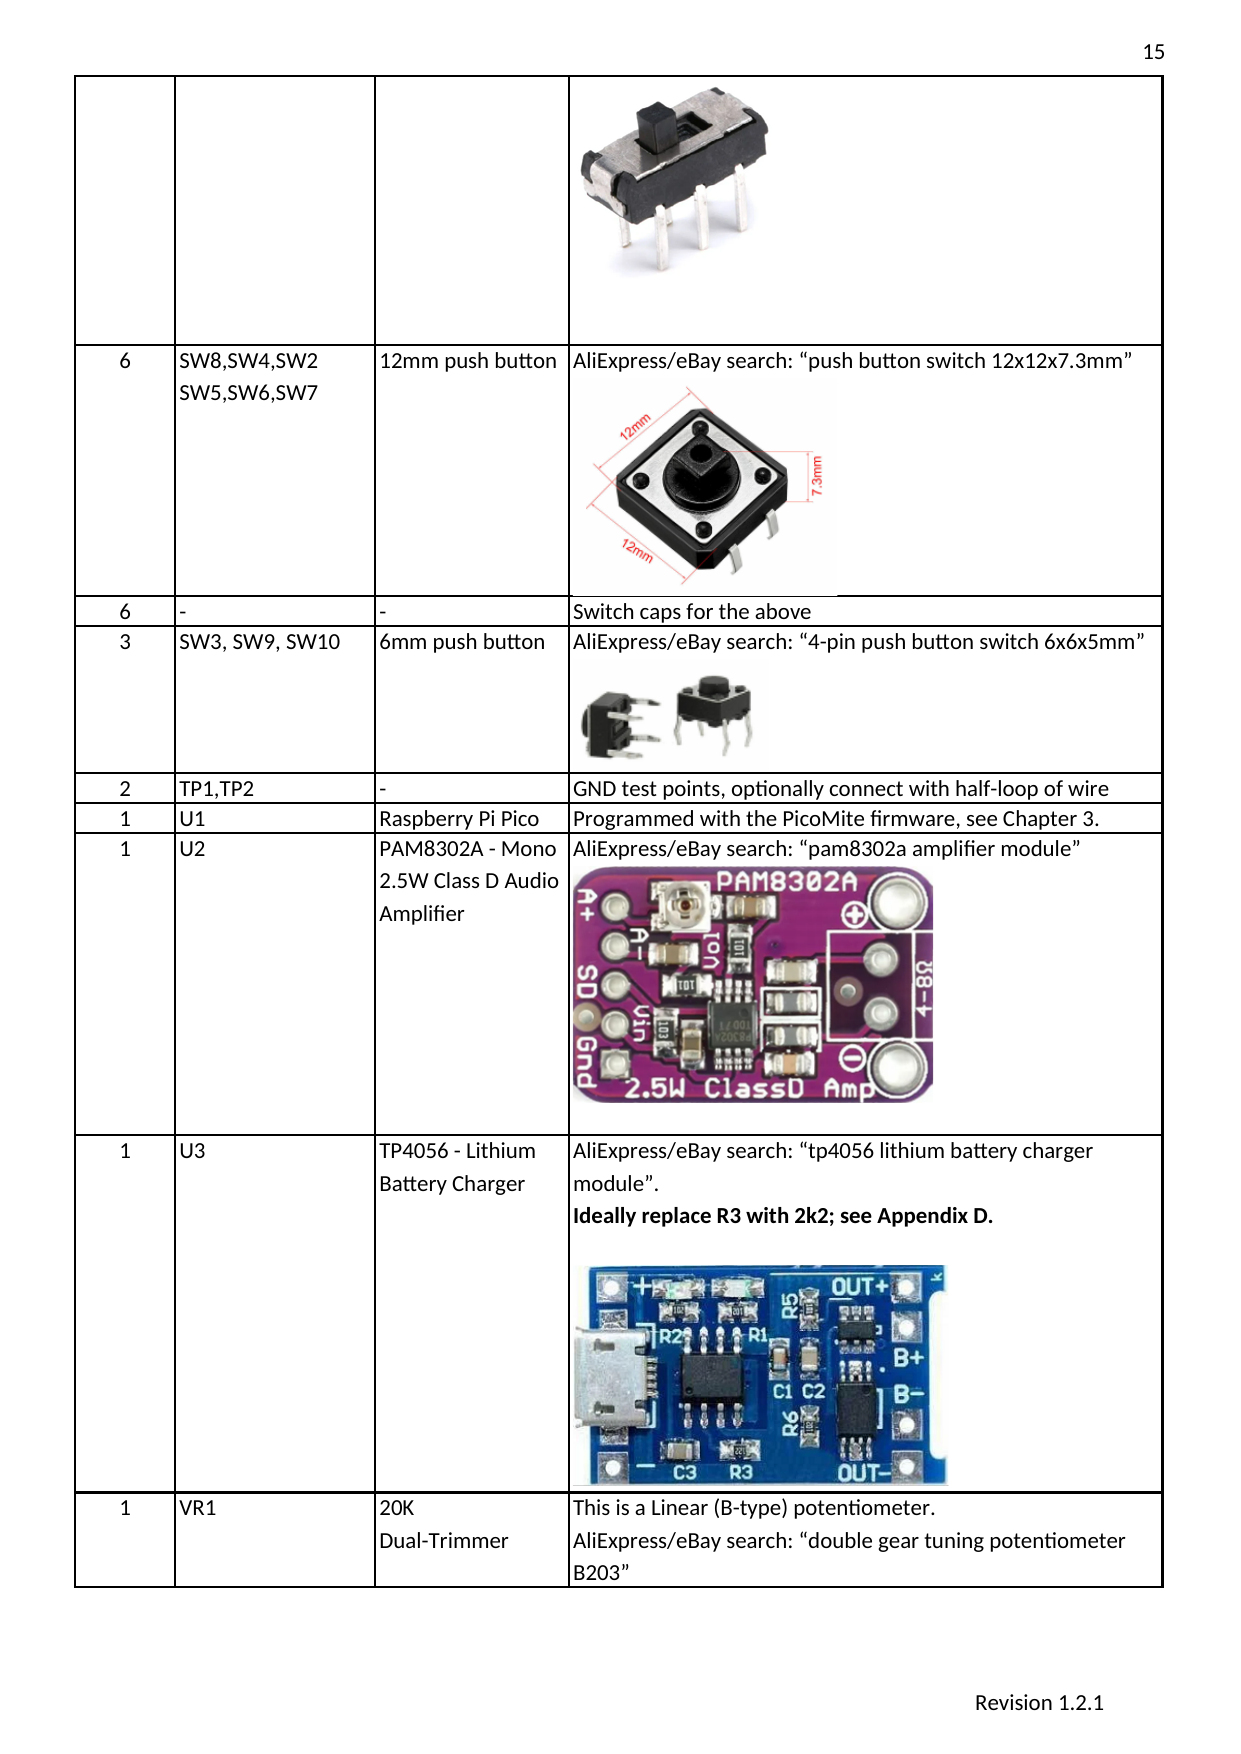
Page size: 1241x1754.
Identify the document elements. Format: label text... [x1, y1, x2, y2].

table_cell This is a Linear (B-type) potentiometer. AliExpress/eBay search: “double gear tuning potentiometer B203” [570, 1494, 1161, 1586]
table_cell AliExpress/eBay search: “tp4056 lithium battery charger module”. Ideally replace R3 with 2k2; see Appendix D. [570, 1136, 1161, 1491]
table_cell SW8,SW4,SW2 SW5,SW6,SW7 [176, 346, 374, 595]
table_cell U2 [176, 834, 374, 1134]
table_cell Programmed with the PicoMite firmware, see Chapter 3. [570, 804, 1161, 832]
table_cell [76, 77, 174, 344]
table_cell GND test points, optionally connect with half-loop of wire [570, 774, 1161, 802]
table_cell 2 [76, 774, 174, 802]
table_cell 12mm push button [376, 346, 568, 595]
table_cell - [376, 774, 568, 802]
picture [572, 1265, 963, 1492]
table_cell U1 [176, 804, 374, 832]
picture [572, 659, 773, 772]
table_cell - [176, 597, 374, 625]
table_cell 6 [76, 597, 174, 625]
table_cell TP4056 - Lithium Battery Charger [376, 1136, 568, 1491]
table_cell VR1 [176, 1494, 374, 1586]
table_cell TP1,TP2 [176, 774, 374, 802]
table_cell PAM8302A - Mono 2.5W Class D Audio Amplifier [376, 834, 568, 1134]
picture [572, 77, 775, 280]
table_cell [570, 77, 1161, 344]
table_cell 1 [76, 834, 174, 1134]
table_cell 6 [76, 346, 174, 595]
table_cell 1 [76, 804, 174, 832]
table_cell - [376, 597, 568, 625]
table_cell AliExpress/eBay search: “push button switch 12x12x7.3mm” [570, 346, 1161, 595]
table_cell U3 [176, 1136, 374, 1491]
table_cell [176, 77, 374, 344]
table_cell 6mm push button [376, 627, 568, 772]
table_cell 1 [76, 1494, 174, 1586]
table_cell [376, 77, 568, 344]
picture [572, 378, 838, 596]
table_cell 20K Dual-Trimmer [376, 1494, 568, 1586]
table_cell AliExpress/eBay search: “pam8302a amplifier module” [570, 834, 1161, 1134]
table_cell Raspberry Pi Pico [376, 804, 568, 832]
table_cell SW3, SW9, SW10 [176, 627, 374, 772]
table_cell AliExpress/eBay search: “4-pin push button switch 6x6x5mm” [570, 627, 1161, 772]
table_cell 3 [76, 627, 174, 772]
picture [572, 866, 934, 1103]
table_cell 1 [76, 1136, 174, 1491]
table_cell Switch caps for the above [570, 597, 1161, 625]
